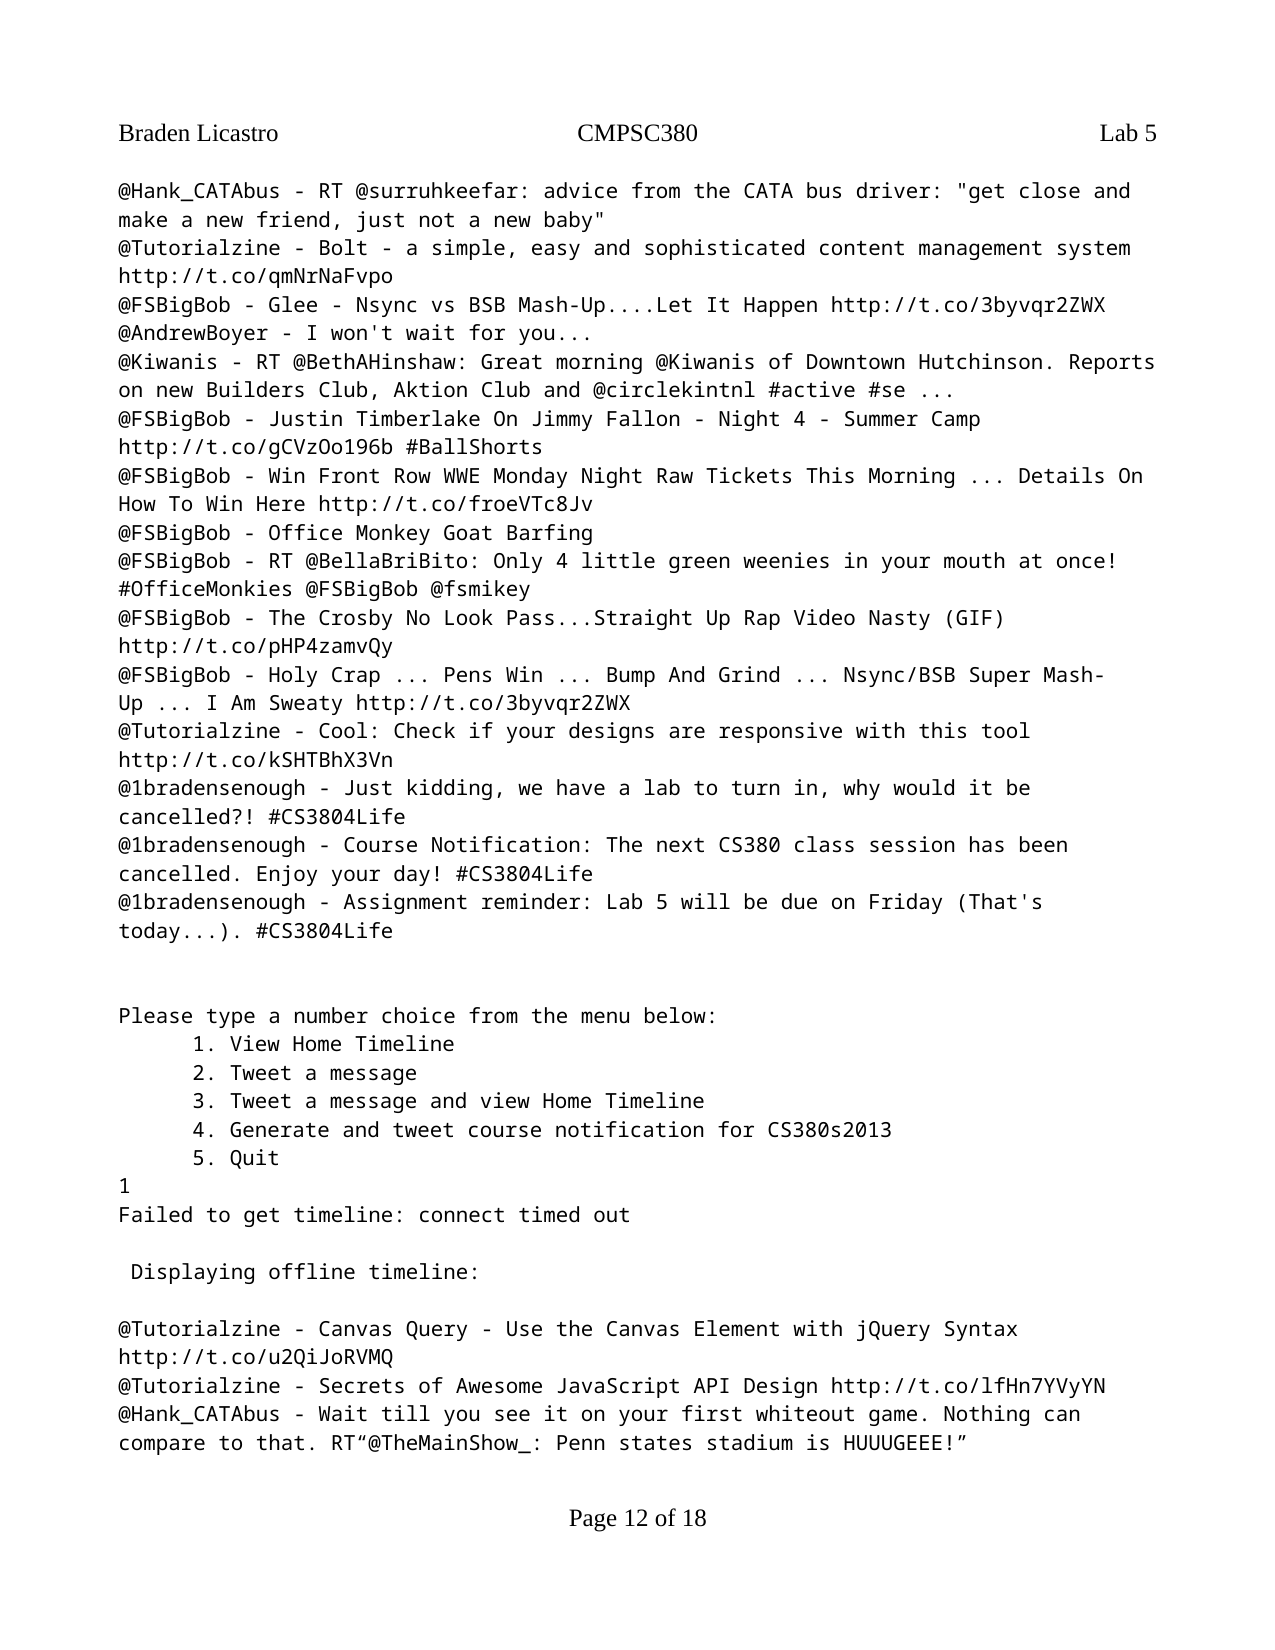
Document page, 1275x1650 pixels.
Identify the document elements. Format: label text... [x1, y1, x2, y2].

text @FSBigBob - Office Monkey Goat Barfing [118, 518, 1157, 546]
text 1 [118, 1172, 1157, 1200]
text @FSBigBob - The Crosby No Look Pass...Straight Up Rap Video Nasty (GIF) http://t.co/pHP4zamvQy [118, 603, 1157, 660]
text @Hank_CATAbus - RT @surruhkeefar: advice from the CATA bus driver: "get close and make a new friend, just not a new baby" [118, 176, 1157, 233]
text @Tutorialzine - Bolt - a simple, easy and sophisticated content management system http://t.co/qmNrNaFvpo [118, 233, 1157, 290]
text Displaying offline timeline: [118, 1257, 1157, 1285]
text @AndrewBoyer - I won't wait for you... [118, 318, 1157, 347]
text 2. Tweet a message [118, 1058, 1157, 1086]
text 4. Generate and tweet course notification for CS380s2013 [118, 1115, 1157, 1143]
text @FSBigBob - Justin Timberlake On Jimmy Fallon - Night 4 - Summer Camp http://t.co/gCVzOo196b #BallShorts [118, 404, 1157, 461]
text @Tutorialzine - Secrets of Awesome JavaScript API Design http://t.co/lfHn7YVyYN [118, 1371, 1157, 1399]
text @Kiwanis - RT @BethAHinshaw: Great morning @Kiwanis of Downtown Hutchinson. Reports on new Builders Club, Aktion Club and @circlekintnl #active #se ... [118, 347, 1157, 404]
text @FSBigBob - RT @BellaBriBito: Only 4 little green weenies in your mouth at once! #OfficeMonkies @FSBigBob @fsmikey [118, 546, 1157, 603]
text @1bradensenough - Assignment reminder: Lab 5 will be due on Friday (That's today...). #CS3804Life [118, 887, 1157, 944]
text Please type a number choice from the menu below: [118, 1001, 1157, 1029]
text @Tutorialzine - Canvas Query - Use the Canvas Element with jQuery Syntax http://t.co/u2QiJoRVMQ [118, 1314, 1157, 1371]
text @1bradensenough - Just kidding, we have a lab to turn in, why would it be cancelled?! #CS3804Life [118, 773, 1157, 830]
text @FSBigBob - Glee - Nsync vs BSB Mash-Up....Let It Happen http://t.co/3byvqr2ZWX [118, 290, 1157, 318]
text @Hank_CATAbus - Wait till you see it on your first whiteout game. Nothing can compare to that. RT“@TheMainShow_: Penn states stadium is HUUUGEEE!” [118, 1399, 1157, 1456]
text @Tutorialzine - Cool: Check if your designs are responsive with this tool http://t.co/kSHTBhX3Vn [118, 717, 1157, 773]
text 3. Tweet a message and view Home Timeline [118, 1086, 1157, 1115]
text @1bradensenough - Course Notification: The next CS380 class session has been cancelled. Enjoy your day! #CS3804Life [118, 830, 1157, 887]
text 1. View Home Timeline [118, 1029, 1157, 1058]
text @FSBigBob - Win Front Row WWE Monday Night Raw Tickets This Morning ... Details On How To Win Here http://t.co/froeVTc8Jv [118, 461, 1157, 518]
text 5. Quit [118, 1143, 1157, 1172]
text Failed to get timeline: connect timed out [118, 1200, 1157, 1228]
text @FSBigBob - Holy Crap ... Pens Win ... Bump And Grind ... Nsync/BSB Super Mash-Up ... I Am Sweaty http://t.co/3byvqr2ZWX [118, 660, 1157, 717]
